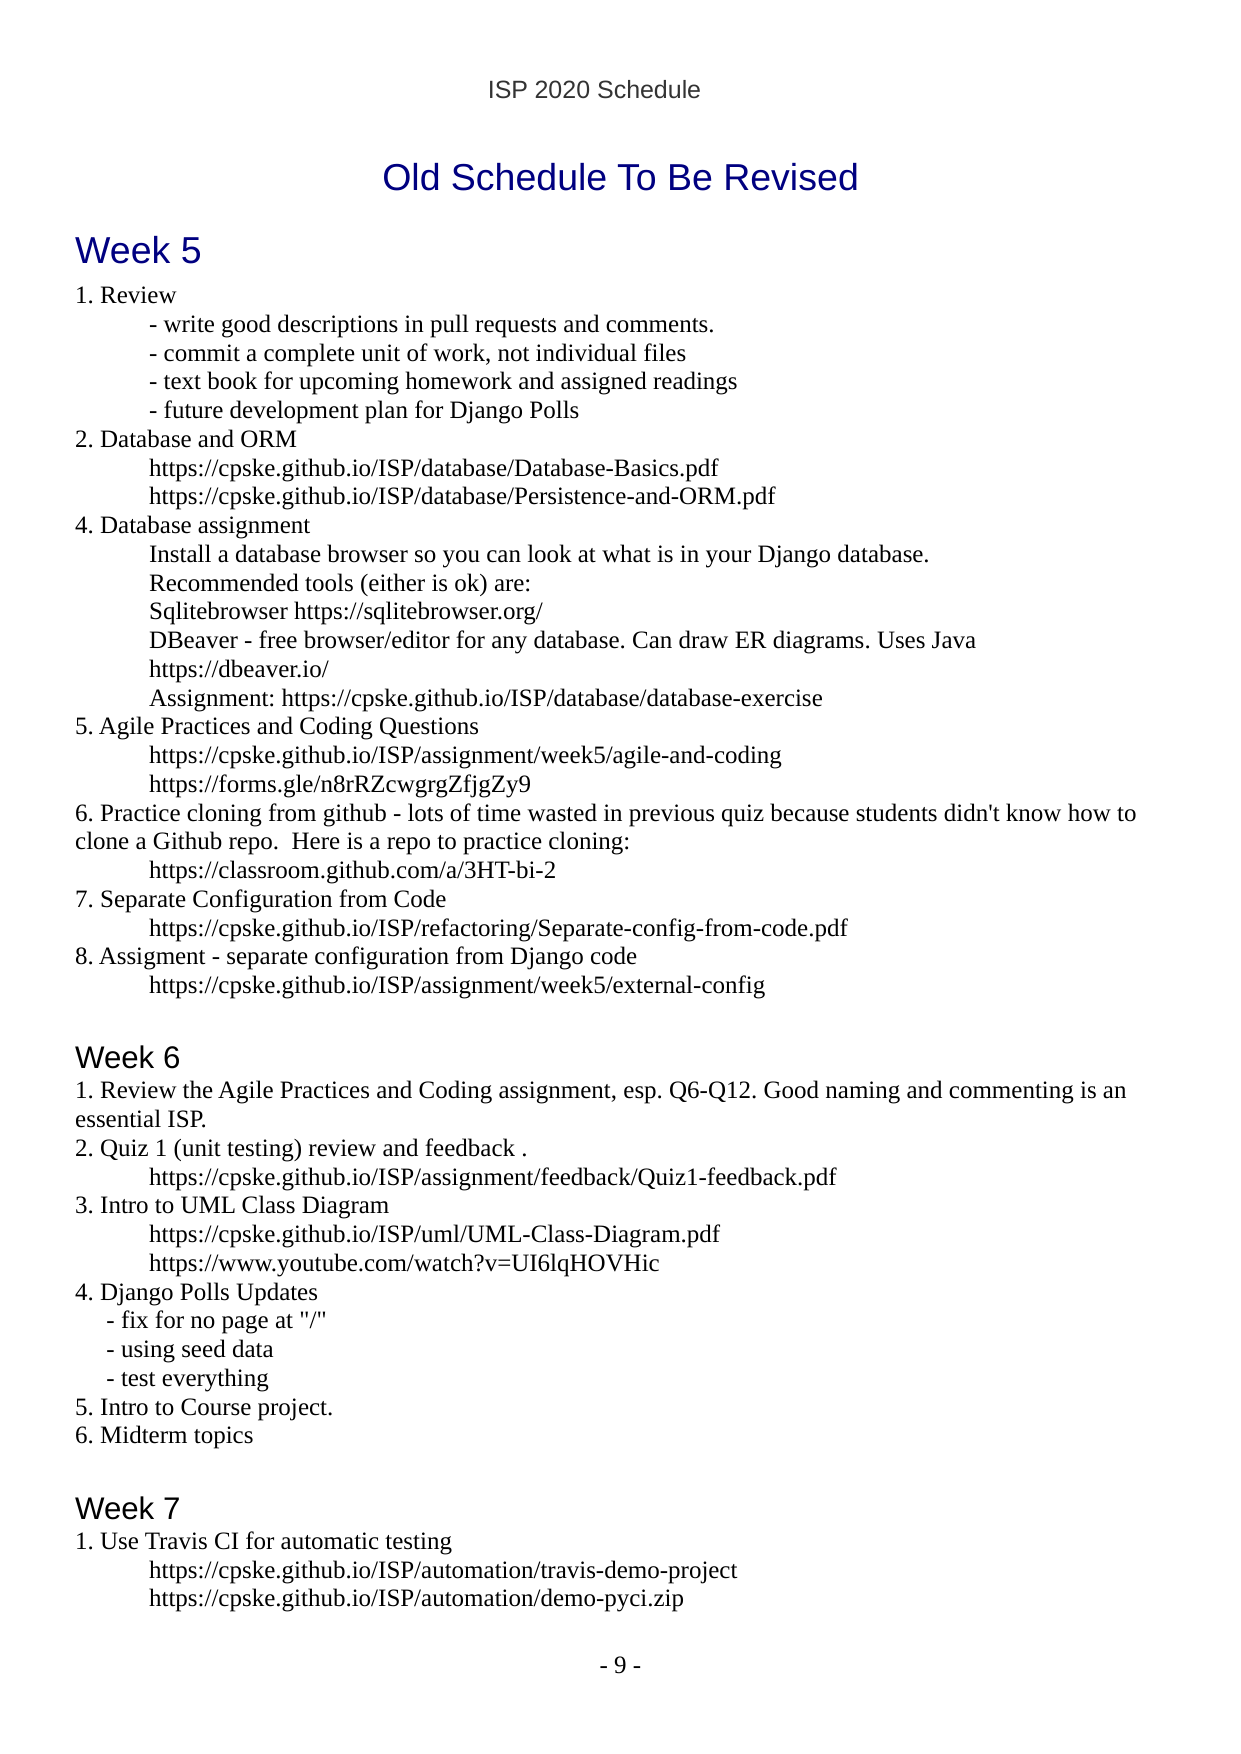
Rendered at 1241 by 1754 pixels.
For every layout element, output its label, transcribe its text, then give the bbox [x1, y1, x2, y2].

text https://cpske.github.io/ISP/automation/demo-pyci.zip [75, 1583, 1166, 1612]
text - test everything [75, 1363, 1166, 1392]
subtitle Old Schedule To Be Revised [75, 155, 1166, 198]
text https://cpske.github.io/ISP/automation/travis-demo-project [75, 1555, 1166, 1583]
text 1. Review the Agile Practices and Coding assignment, esp. Q6-Q12. Good naming and commenting is an essential ISP. [75, 1076, 1166, 1133]
text 3. Intro to UML Class Diagram [75, 1191, 1166, 1219]
text 6. Practice cloning from github - lots of time wasted in previous quiz because students didn't know how to clone a Github repo. Here is a repo to practice cloning: [75, 798, 1166, 855]
text 5. Agile Practices and Coding Questions [75, 711, 1166, 740]
text Assignment: https://cpske.github.io/ISP/database/database-exercise [75, 683, 1166, 711]
text https://cpske.github.io/ISP/assignment/week5/agile-and-coding [75, 740, 1166, 769]
text 2. Quiz 1 (unit testing) review and feedback . [75, 1133, 1166, 1162]
text - using seed data [75, 1334, 1166, 1363]
text https://cpske.github.io/ISP/database/Persistence-and-ORM.pdf [75, 481, 1166, 510]
text https://cpske.github.io/ISP/refactoring/Separate-config-from-code.pdf [75, 913, 1166, 941]
text https://cpske.github.io/ISP/database/Database-Basics.pdf [75, 453, 1166, 481]
text Sqlitebrowser https://sqlitebrowser.org/ [75, 596, 1166, 625]
text https://cpske.github.io/ISP/assignment/week5/external-config [75, 970, 1166, 999]
text Install a database browser so you can look at what is in your Django database. [75, 539, 1166, 568]
subtitle Week 7 [75, 1490, 1166, 1526]
text - fix for no page at "/" [75, 1306, 1166, 1334]
text 8. Assigment - separate configuration from Django code [75, 941, 1166, 970]
text https://www.youtube.com/watch?v=UI6lqHOVHic [75, 1248, 1166, 1277]
text - write good descriptions in pull requests and comments. [75, 309, 1166, 338]
text - text book for upcoming homework and assigned readings [75, 366, 1166, 395]
text https://cpske.github.io/ISP/assignment/feedback/Quiz1-feedback.pdf [75, 1162, 1166, 1191]
subtitle Week 5 [75, 228, 1166, 271]
text 1. Use Travis CI for automatic testing [75, 1526, 1166, 1555]
text https://classroom.github.com/a/3HT-bi-2 [75, 855, 1166, 884]
text - future development plan for Django Polls [75, 395, 1166, 424]
text https://dbeaver.io/ [75, 654, 1166, 683]
text 7. Separate Configuration from Code [75, 884, 1166, 913]
text Recommended tools (either is ok) are: [75, 568, 1166, 596]
text 1. Review [75, 280, 1166, 309]
text 4. Django Polls Updates [75, 1277, 1166, 1306]
text - commit a complete unit of work, not individual files [75, 338, 1166, 366]
subtitle Week 6 [75, 1039, 1166, 1076]
text 5. Intro to Course project. [75, 1392, 1166, 1421]
text DBeaver - free browser/editor for any database. Can draw ER diagrams. Uses Java [75, 625, 1166, 654]
text https://forms.gle/n8rRZcwgrgZfjgZy9 [75, 769, 1166, 798]
text 4. Database assignment [75, 510, 1166, 539]
text 2. Database and ORM [75, 424, 1166, 453]
text 6. Midterm topics [75, 1421, 1166, 1449]
text https://cpske.github.io/ISP/uml/UML-Class-Diagram.pdf [75, 1219, 1166, 1248]
